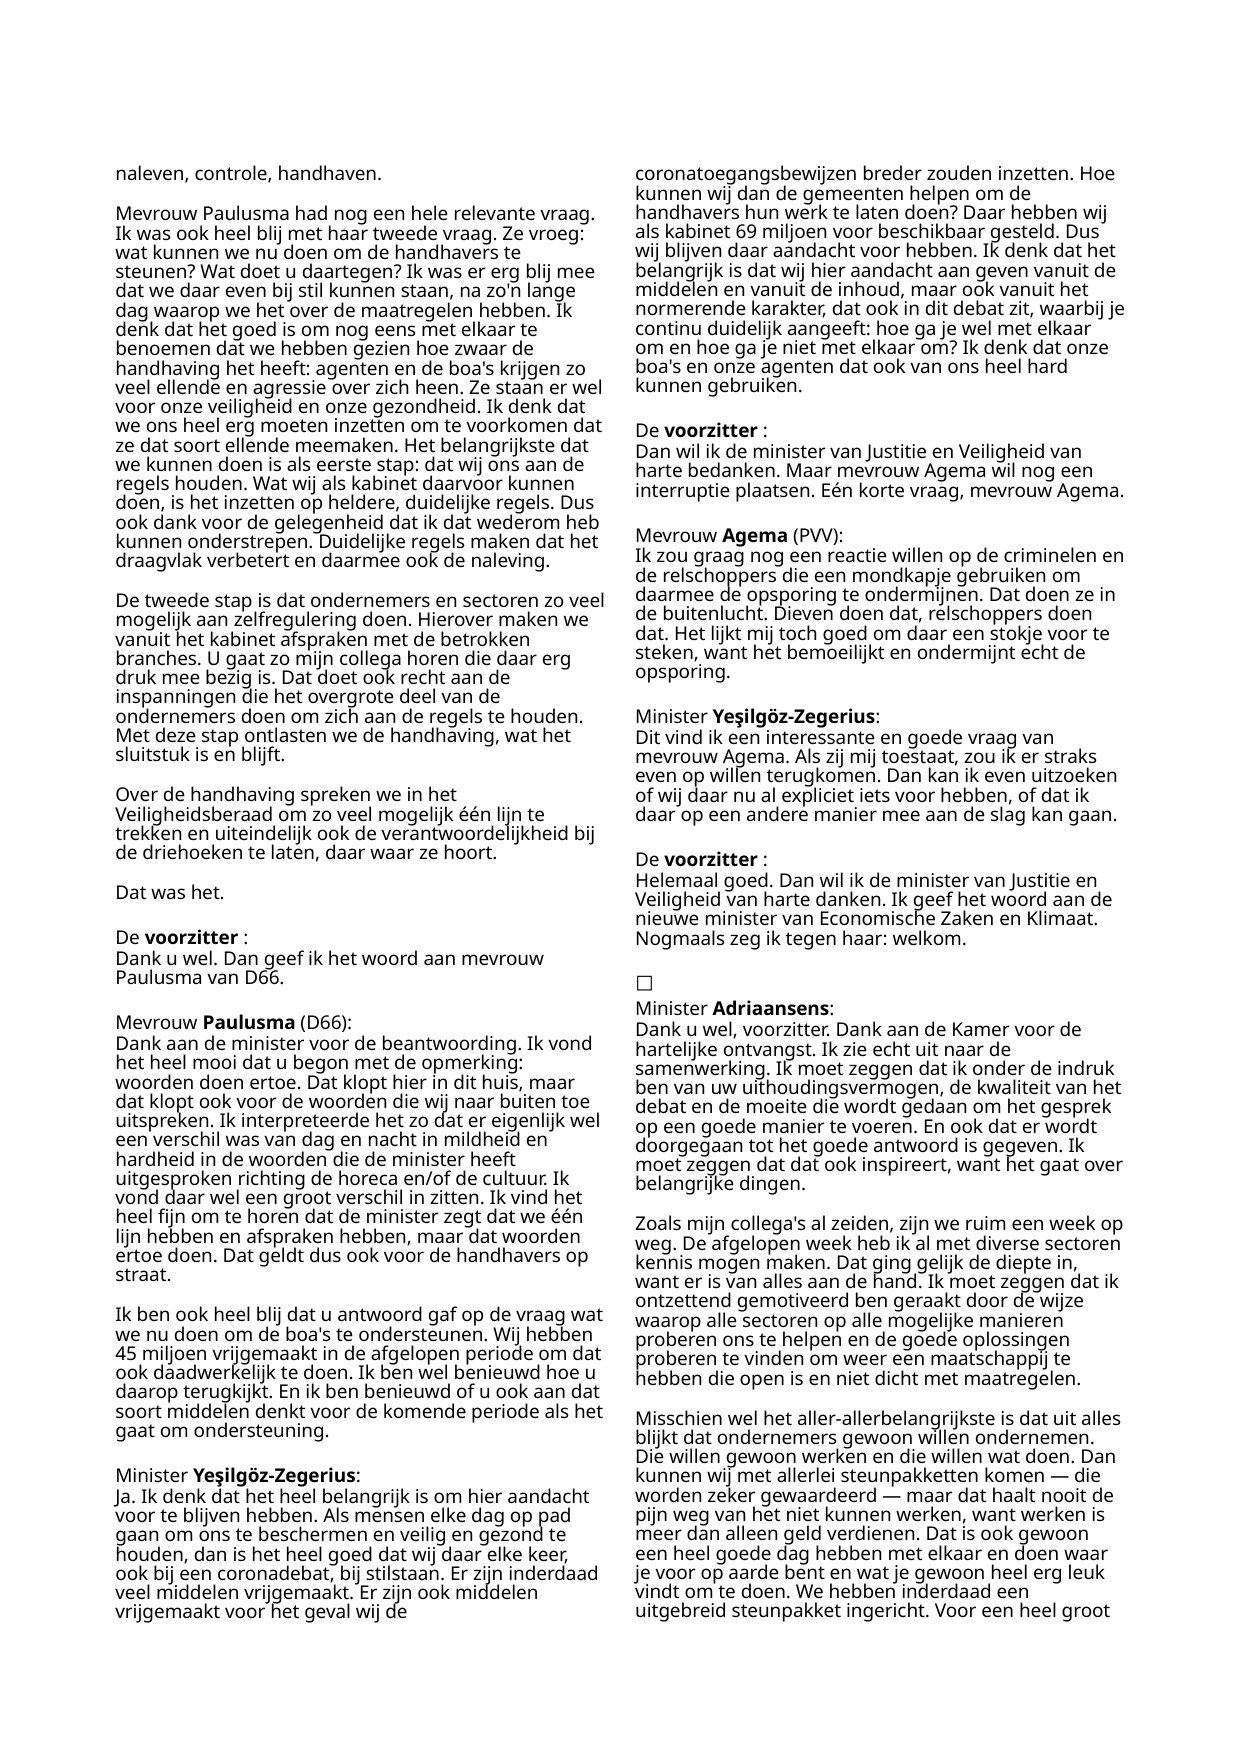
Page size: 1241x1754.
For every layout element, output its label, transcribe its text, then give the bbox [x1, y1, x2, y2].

text Dank u wel. Dan geef ik het woord aan mevrouw Paulusma van D66. [115, 950, 605, 988]
text Ja. Ik denk dat het heel belangrijk is om hier aandacht voor te blijven hebben. Als mensen elke dag op pad gaan om ons te beschermen en veilig en gezond te houden, dan is het heel goed dat wij daar elke keer, ook bij een coronadebat, bij stilstaan. Er zijn inderdaad veel middelen vrijgemaakt. Er zijn ook middelen vrijgemaakt voor het geval wij de [115, 1488, 605, 1623]
text Dank u wel, voorzitter. Dank aan de Kamer voor de hartelijke ontvangst. Ik zie echt uit naar de samenwerking. Ik moet zeggen dat ik onder de indruk ben van uw uithoudingsvermogen, de kwaliteit van het debat en de moeite die wordt gedaan om het gesprek op een goede manier te voeren. En ook dat er wordt doorgegaan tot het goede antwoord is gegeven. Ik moet zeggen dat dat ook inspireert, want het gaat over belangrijke dingen. [635, 1021, 1125, 1195]
text Helemaal goed. Dan wil ik de minister van Justitie en Veiligheid van harte danken. Ik geef het woord aan de nieuwe minister van Economische Zaken en Klimaat. Nogmaals zeg ik tegen haar: welkom. [635, 872, 1125, 949]
text Mevrouw Paulusma (D66): [115, 1009, 605, 1035]
text Dit vind ik een interessante en goede vraag van mevrouw Agema. Als zij mij toestaat, zou ik er straks even op willen terugkomen. Dan kan ik even uitzoeken of wij daar nu al expliciet iets voor hebben, of dat ik daar op een andere manier mee aan de slag kan gaan. [635, 729, 1125, 825]
text Dank aan de minister voor de beantwoording. Ik vond het heel mooi dat u begon met de opmerking: woorden doen ertoe. Dat klopt hier in dit huis, maar dat klopt ook voor de woorden die wij naar buiten toe uitspreken. Ik interpreteerde het zo dat er eigenlijk wel een verschil was van dag en nacht in mildheid en hardheid in de woorden die de minister heeft uitgesproken richting de horeca en/of de cultuur. Ik vond daar wel een groot verschil in zitten. Ik vind het heel fijn om te horen dat de minister zegt dat we één lijn hebben en afspraken hebben, maar dat woorden ertoe doen. Dat geldt dus ook voor de handhavers op straat. [115, 1035, 605, 1286]
text Ik zou graag nog een reactie willen op de criminelen en de relschoppers die een mondkapje gebruiken om daarmee de opsporing te ondermijnen. Dat doen ze in de buitenlucht. Dieven doen dat, relschoppers doen dat. Het lijkt mij toch goed om daar een stokje voor te steken, want het bemoeilijkt en ondermijnt echt de opsporing. [635, 547, 1125, 682]
text De tweede stap is dat ondernemers en sectoren zo veel mogelijk aan zelfregulering doen. Hierover maken we vanuit het kabinet afspraken met de betrokken branches. U gaat zo mijn collega horen die daar erg druk mee bezig is. Dat doet ook recht aan de inspanningen die het overgrote deel van de ondernemers doen om zich aan de regels te houden. Met deze stap ontlasten we de handhaving, wat het sluitstuk is en blijft. [115, 592, 605, 766]
text Minister Adriaansens: [635, 996, 1125, 1021]
text Dat was het. [115, 884, 605, 903]
text Minister Yeşilgöz-Zegerius: [115, 1462, 605, 1488]
text Over de handhaving spreken we in het Veiligheidsberaad om zo veel mogelijk één lijn te trekken en uiteindelijk ook de verantwoordelijkheid bij de driehoeken te laten, daar waar ze hoort. [115, 786, 605, 863]
text ⬜ [635, 970, 1125, 996]
text coronatoegangsbewijzen breder zouden inzetten. Hoe kunnen wij dan de gemeenten helpen om de handhavers hun werk te laten doen? Daar hebben wij als kabinet 69 miljoen voor beschikbaar gesteld. Dus wij blijven daar aandacht voor hebben. Ik denk dat het belangrijk is dat wij hier aandacht aan geven vanuit de middelen en vanuit de inhoud, maar ook vanuit het normerende karakter, dat ook in dit debat zit, waarbij je continu duidelijk aangeeft: hoe ga je wel met elkaar om en hoe ga je niet met elkaar om? Ik denk dat onze boa's en onze agenten dat ook van ons heel hard kunnen gebruiken. [635, 165, 1125, 397]
text Misschien wel het aller-allerbelangrijkste is dat uit alles blijkt dat ondernemers gewoon willen ondernemen. Die willen gewoon werken en die willen wat doen. Dan kunnen wij met allerlei steunpakketten komen — die worden zeker gewaardeerd — maar dat haalt nooit de pijn weg van het niet kunnen werken, want werken is meer dan alleen geld verdienen. Dat is ook gewoon een heel goede dag hebben met elkaar en doen waar je voor op aarde bent en wat je gewoon heel erg leuk vindt om te doen. We hebben inderdaad een uitgebreid steunpakket ingericht. Voor een heel groot [635, 1409, 1125, 1622]
text Zoals mijn collega's al zeiden, zijn we ruim een week op weg. De afgelopen week heb ik al met diverse sectoren kennis mogen maken. Dat ging gelijk de diepte in, want er is van alles aan de hand. Ik moet zeggen dat ik ontzettend gemotiveerd ben geraakt door de wijze waarop alle sectoren op alle mogelijke manieren proberen ons te helpen en de goede oplossingen proberen te vinden om weer een maatschappij te hebben die open is en niet dicht met maatregelen. [635, 1215, 1125, 1389]
text De voorzitter : [635, 417, 1125, 443]
text Dan wil ik de minister van Justitie en Veiligheid van harte bedanken. Maar mevrouw Agema wil nog een interruptie plaatsen. Eén korte vraag, mevrouw Agema. [635, 443, 1125, 501]
text Mevrouw Paulusma had nog een hele relevante vraag. Ik was ook heel blij met haar tweede vraag. Ze vroeg: wat kunnen we nu doen om de handhavers te steunen? Wat doet u daartegen? Ik was er erg blij mee dat we daar even bij stil kunnen staan, na zo'n lange dag waarop we het over de maatregelen hebben. Ik denk dat het goed is om nog eens met elkaar te benoemen dat we hebben gezien hoe zwaar de handhaving het heeft: agenten en de boa's krijgen zo veel ellende en agressie over zich heen. Ze staan er wel voor onze veiligheid en onze gezondheid. Ik denk dat we ons heel erg moeten inzetten om te voorkomen dat ze dat soort ellende meemaken. Het belangrijkste dat we kunnen doen is als eerste stap: dat wij ons aan de regels houden. Wat wij als kabinet daarvoor kunnen doen, is het inzetten op heldere, duidelijke regels. Dus ook dank voor de gelegenheid dat ik dat wederom heb kunnen onderstrepen. Duidelijke regels maken dat het draagvlak verbetert en daarmee ook de naleving. [115, 205, 605, 571]
text naleven, controle, handhaven. [115, 165, 605, 184]
text Ik ben ook heel blij dat u antwoord gaf op de vraag wat we nu doen om de boa's te ondersteunen. Wij hebben 45 miljoen vrijgemaakt in de afgelopen periode om dat ook daadwerkelijk te doen. Ik ben wel benieuwd hoe u daarop terugkijkt. En ik ben benieuwd of u ook aan dat soort middelen denkt voor de komende periode als het gaat om ondersteuning. [115, 1306, 605, 1441]
text Minister Yeşilgöz-Zegerius: [635, 703, 1125, 729]
text De voorzitter : [635, 846, 1125, 872]
text De voorzitter : [115, 924, 605, 950]
text Mevrouw Agema (PVV): [635, 522, 1125, 547]
